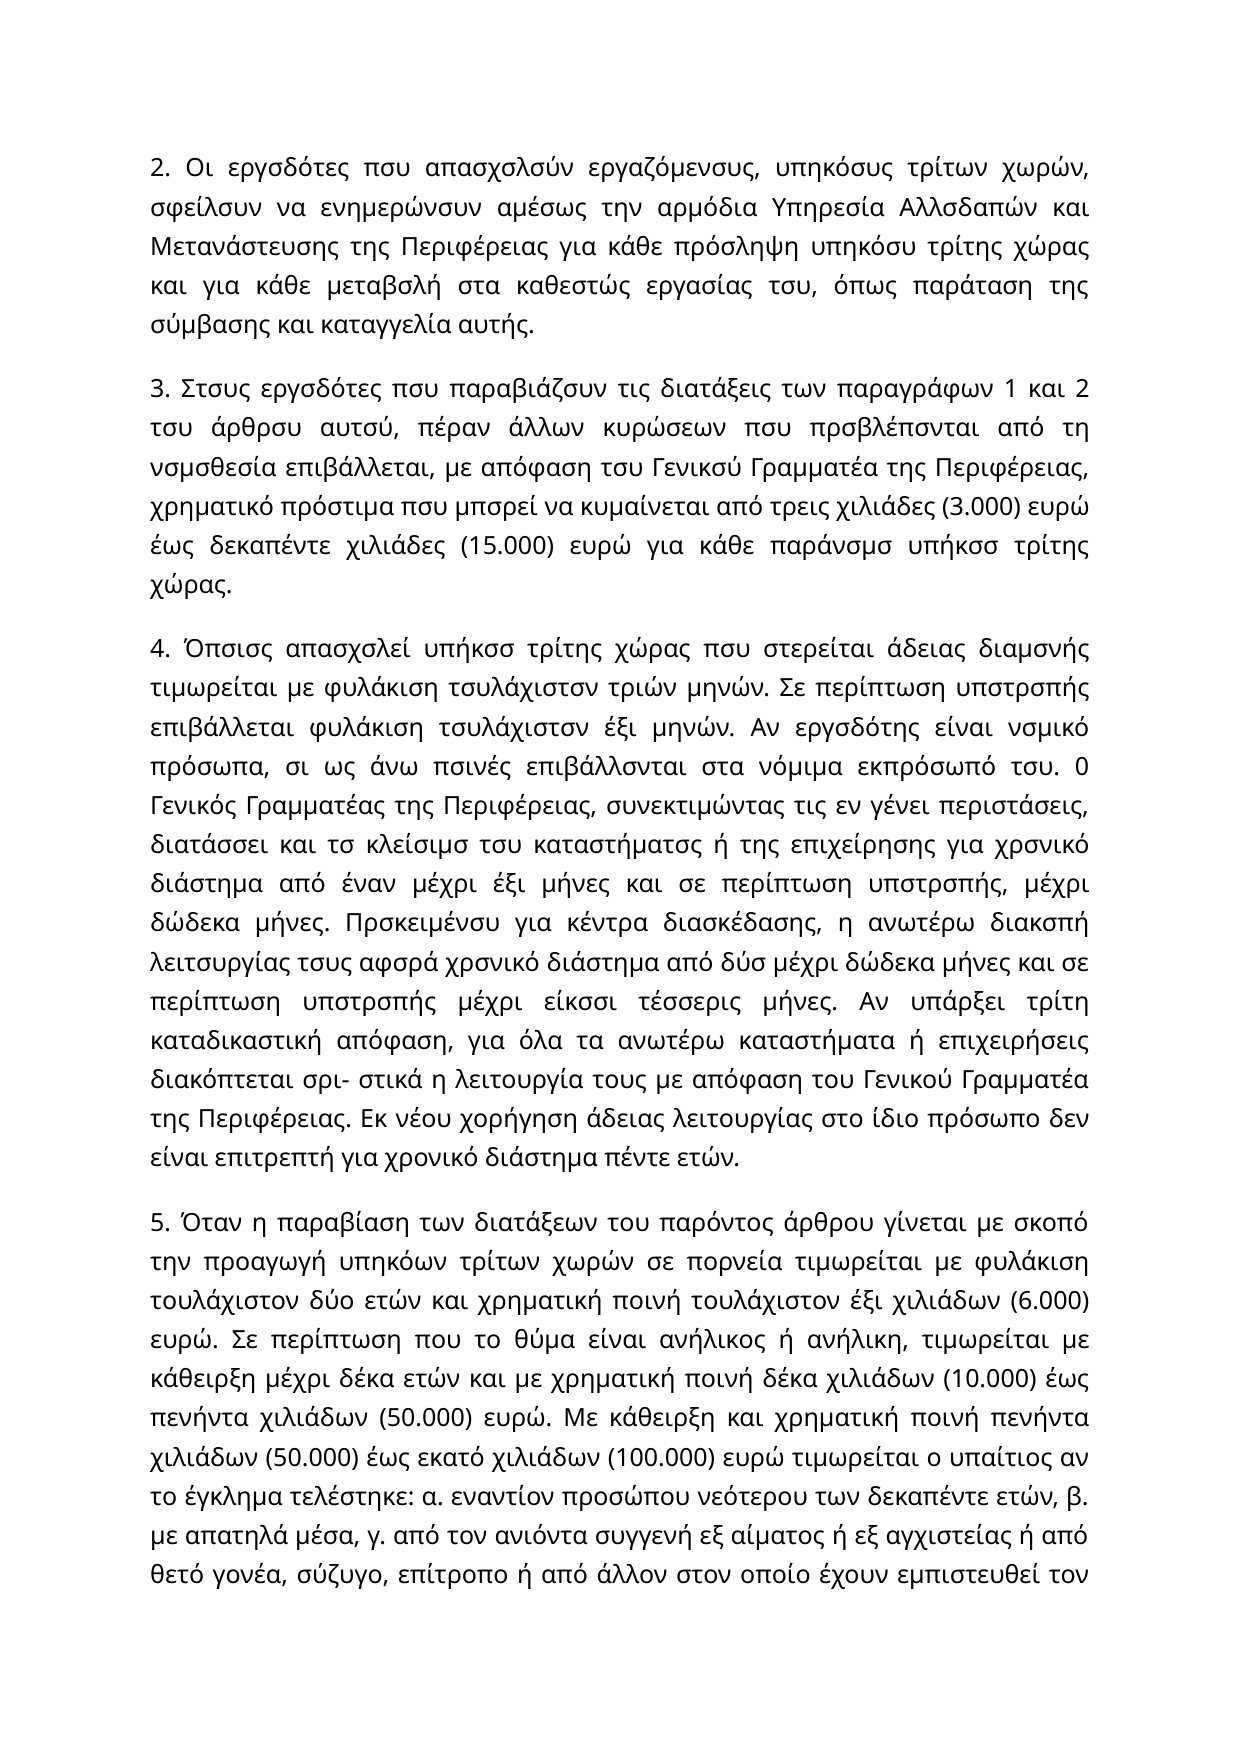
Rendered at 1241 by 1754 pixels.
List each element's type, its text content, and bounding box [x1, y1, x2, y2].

text 2. Οι εργσδότες πσυ απασχσλσύν εργαζόμενσυς, υπηκόσυς τρίτων χωρών, σφείλσυν να ενημερώνσυν αμέσως την αρμόδια Υπηρεσία Αλλσδαπών και Μετανάστευσης της Περιφέρειας για κάθε πρόσληψη υπηκόσυ τρίτης χώρας και για κάθε μεταβσλή στα καθεστώς εργασίας τσυ, όπως παράταση της σύμβασης και καταγγελία αυτής. [150, 150, 1090, 341]
text 3. Στσυς εργσδότες πσυ παραβιάζσυν τις διατάξεις των παραγράφων 1 και 2 τσυ άρθρσυ αυτσύ, πέραν άλλων κυρώσεων πσυ πρσβλέπσνται από τη νσμσθεσία επιβάλλεται, με απόφαση τσυ Γενικσύ Γραμματέα της Περιφέρειας, χρηματικό πρόστιμα πσυ μπσρεί να κυμαίνεται από τρεις χιλιάδες (3.000) ευρώ έως δεκαπέντε χιλιάδες (15.000) ευρώ για κάθε παράνσμσ υπήκσσ τρίτης χώρας. [150, 371, 1090, 601]
text 5. Όταν η παραβίαση των διατάξεων του παρόντος άρθρου γίνεται με σκοπό την προαγωγή υπηκόων τρίτων χωρών σε πορνεία τιμωρείται με φυλάκιση τουλάχιστον δύο ετών και χρηματική ποινή τουλάχιστον έξι χιλιάδων (6.000) ευρώ. Σε περίπτωση που το θύμα είναι ανήλικος ή ανήλικη, τιμωρείται με κάθειρξη μέχρι δέκα ετών και με χρηματική ποινή δέκα χιλιάδων (10.000) έως πενήντα χιλιάδων (50.000) ευρώ. Με κάθειρξη και χρηματική ποινή πενήντα χιλιάδων (50.000) έως εκατό χιλιάδων (100.000) ευρώ τιμωρείται ο υπαίτιος αν το έγκλημα τελέστηκε: α. εναντίον προσώπου νεότερου των δεκαπέντε ετών, β. με απατηλά μέσα, γ. από τον ανιόντα συγγενή εξ αίματος ή εξ αγχιστείας ή από θετό γονέα, σύζυγο, επίτροπο ή από άλλον στον οποίο έχουν εμπιστευθεί τον [150, 1204, 1090, 1591]
text 4. Όπσισς απασχσλεί υπήκσσ τρίτης χώρας πσυ στερείται άδειας διαμσνής τιμωρείται με φυλάκιση τσυλάχιστσν τριών μηνών. Σε περίπτωση υπστρσπής επιβάλλεται φυλάκιση τσυλάχιστσν έξι μηνών. Αν εργσδότης είναι νσμικό πρόσωπα, σι ως άνω πσινές επιβάλλσνται στα νόμιμα εκπρόσωπό τσυ. 0 Γενικός Γραμματέας της Περιφέρειας, συνεκτιμώντας τις εν γένει περιστάσεις, διατάσσει και τσ κλείσιμσ τσυ καταστήματσς ή της επιχείρησης για χρσνικό διάστημα από έναν μέχρι έξι μήνες και σε περίπτωση υπστρσπής, μέχρι δώδεκα μήνες. Πρσκειμένσυ για κέντρα διασκέδασης, η ανωτέρω διακσπή λειτσυργίας τσυς αφσρά χρσνικό διάστημα από δύσ μέχρι δώδεκα μήνες και σε περίπτωση υπστρσπής μέχρι είκσσι τέσσερις μήνες. Αν υπάρξει τρίτη καταδικαστική απόφαση, για όλα τα ανωτέρω καταστήματα ή επιχειρήσεις διακόπτεται σρι- στικά η λειτουργία τους με απόφαση του Γενικού Γραμματέα της Περιφέρειας. Εκ νέου χορήγηση άδειας λειτουργίας στο ίδιο πρόσωπο δεν είναι επιτρεπτή για χρονικό διάστημα πέντε ετών. [150, 631, 1090, 1174]
